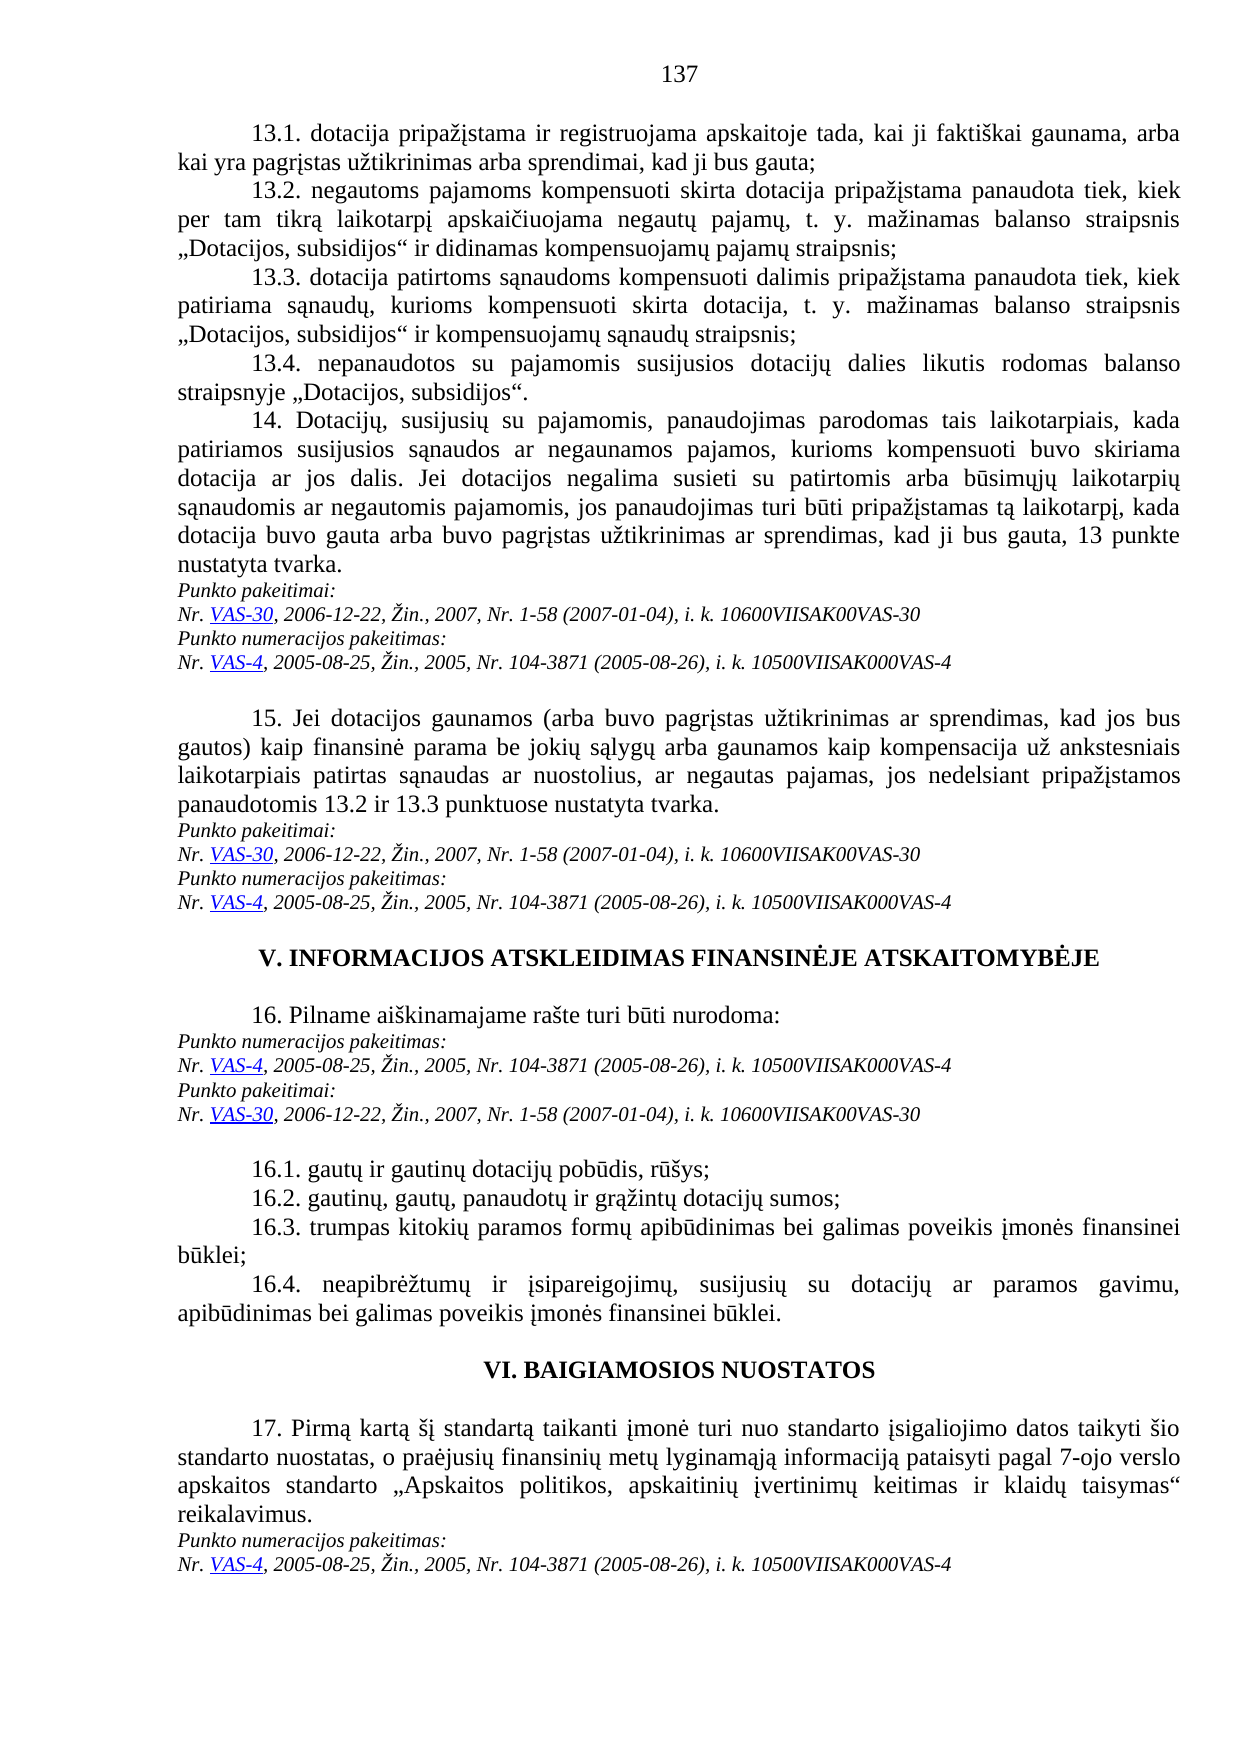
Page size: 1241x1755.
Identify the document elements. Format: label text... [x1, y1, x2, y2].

text 16. Pilname aiškinamajame rašte turi būti nurodoma: [177, 1001, 1181, 1029]
text Nr. VAS-4, 2005-08-25, Žin., 2005, Nr. 104-3871 (2005-08-26), i. k. 10500VIISAK000VAS-4 [177, 890, 1181, 914]
text Punkto numeracijos pakeitimas: [177, 1528, 1181, 1552]
text Punkto numeracijos pakeitimas: [177, 626, 1181, 650]
text Punkto pakeitimai: [177, 1077, 1181, 1102]
text 13.1. dotacija pripažįstama ir registruojama apskaitoje tada, kai ji faktiškai gaunama, arba kai yra pagrįstas užtikrinimas arba sprendimai, kad ji bus gauta; [177, 118, 1181, 176]
text 13.2. negautoms pajamoms kompensuoti skirta dotacija pripažįstama panaudota tiek, kiek per tam tikrą laikotarpį apskaičiuojama negautų pajamų, t. y. mažinamas balanso straipsnis „Dotacijos, subsidijos“ ir didinamas kompensuojamų pajamų straipsnis; [177, 176, 1181, 262]
text 16.3. trumpas kitokių paramos formų apibūdinimas bei galimas poveikis įmonės finansinei būklei; [177, 1212, 1181, 1269]
text Nr. VAS-4, 2005-08-25, Žin., 2005, Nr. 104-3871 (2005-08-26), i. k. 10500VIISAK000VAS-4 [177, 650, 1181, 674]
text Nr. VAS-4, 2005-08-25, Žin., 2005, Nr. 104-3871 (2005-08-26), i. k. 10500VIISAK000VAS-4 [177, 1552, 1181, 1576]
text 14. Dotacijų, susijusių su pajamomis, panaudojimas parodomas tais laikotarpiais, kada patiriamos susijusios sąnaudos ar negaunamos pajamos, kurioms kompensuoti buvo skiriama dotacija ar jos dalis. Jei dotacijos negalima susieti su patirtomis arba būsimųjų laikotarpių sąnaudomis ar negautomis pajamomis, jos panaudojimas turi būti pripažįstamas tą laikotarpį, kada dotacija buvo gauta arba buvo pagrįstas užtikrinimas ar sprendimas, kad ji bus gauta, 13 punkte nustatyta tvarka. [177, 406, 1181, 578]
text Nr. VAS-30, 2006-12-22, Žin., 2007, Nr. 1-58 (2007-01-04), i. k. 10600VIISAK00VAS-30 [177, 842, 1181, 866]
text 13.3. dotacija patirtoms sąnaudoms kompensuoti dalimis pripažįstama panaudota tiek, kiek patiriama sąnaudų, kurioms kompensuoti skirta dotacija, t. y. mažinamas balanso straipsnis „Dotacijos, subsidijos“ ir kompensuojamų sąnaudų straipsnis; [177, 262, 1181, 348]
text VI. BAIGIAMOSIOS NUOSTATOS [177, 1356, 1181, 1384]
text 13.4. nepanaudotos su pajamomis susijusios dotacijų dalies likutis rodomas balanso straipsnyje „Dotacijos, subsidijos“. [177, 348, 1181, 406]
text 17. Pirmą kartą šį standartą taikanti įmonė turi nuo standarto įsigaliojimo datos taikyti šio standarto nuostatas, o praėjusių finansinių metų lyginamąją informaciją pataisyti pagal 7-ojo verslo apskaitos standarto „Apskaitos politikos, apskaitinių įvertinimų keitimas ir klaidų taisymas“ reikalavimus. [177, 1413, 1181, 1528]
text 16.1. gautų ir gautinų dotacijų pobūdis, rūšys; [177, 1154, 1181, 1183]
text 16.2. gautinų, gautų, panaudotų ir grąžintų dotacijų sumos; [177, 1183, 1181, 1212]
text Punkto numeracijos pakeitimas: [177, 866, 1181, 890]
text 15. Jei dotacijos gaunamos (arba buvo pagrįstas užtikrinimas ar sprendimas, kad jos bus gautos) kaip finansinė parama be jokių sąlygų arba gaunamos kaip kompensacija už ankstesniais laikotarpiais patirtas sąnaudas ar nuostolius, ar negautas pajamas, jos nedelsiant pripažįstamos panaudotomis 13.2 ir 13.3 punktuose nustatyta tvarka. [177, 703, 1181, 818]
text 16.4. neapibrėžtumų ir įsipareigojimų, susijusių su dotacijų ar paramos gavimu, apibūdinimas bei galimas poveikis įmonės finansinei būklei. [177, 1269, 1181, 1327]
text V. INFORMACIJOS ATSKLEIDIMAS FINANSINĖJE ATSKAITOMYBĖJE [177, 943, 1181, 972]
text Nr. VAS-30, 2006-12-22, Žin., 2007, Nr. 1-58 (2007-01-04), i. k. 10600VIISAK00VAS-30 [177, 602, 1181, 626]
text Punkto numeracijos pakeitimas: [177, 1029, 1181, 1053]
text Nr. VAS-30, 2006-12-22, Žin., 2007, Nr. 1-58 (2007-01-04), i. k. 10600VIISAK00VAS-30 [177, 1102, 1181, 1126]
text Nr. VAS-4, 2005-08-25, Žin., 2005, Nr. 104-3871 (2005-08-26), i. k. 10500VIISAK000VAS-4 [177, 1053, 1181, 1077]
text Punkto pakeitimai: [177, 578, 1181, 602]
text Punkto pakeitimai: [177, 818, 1181, 842]
